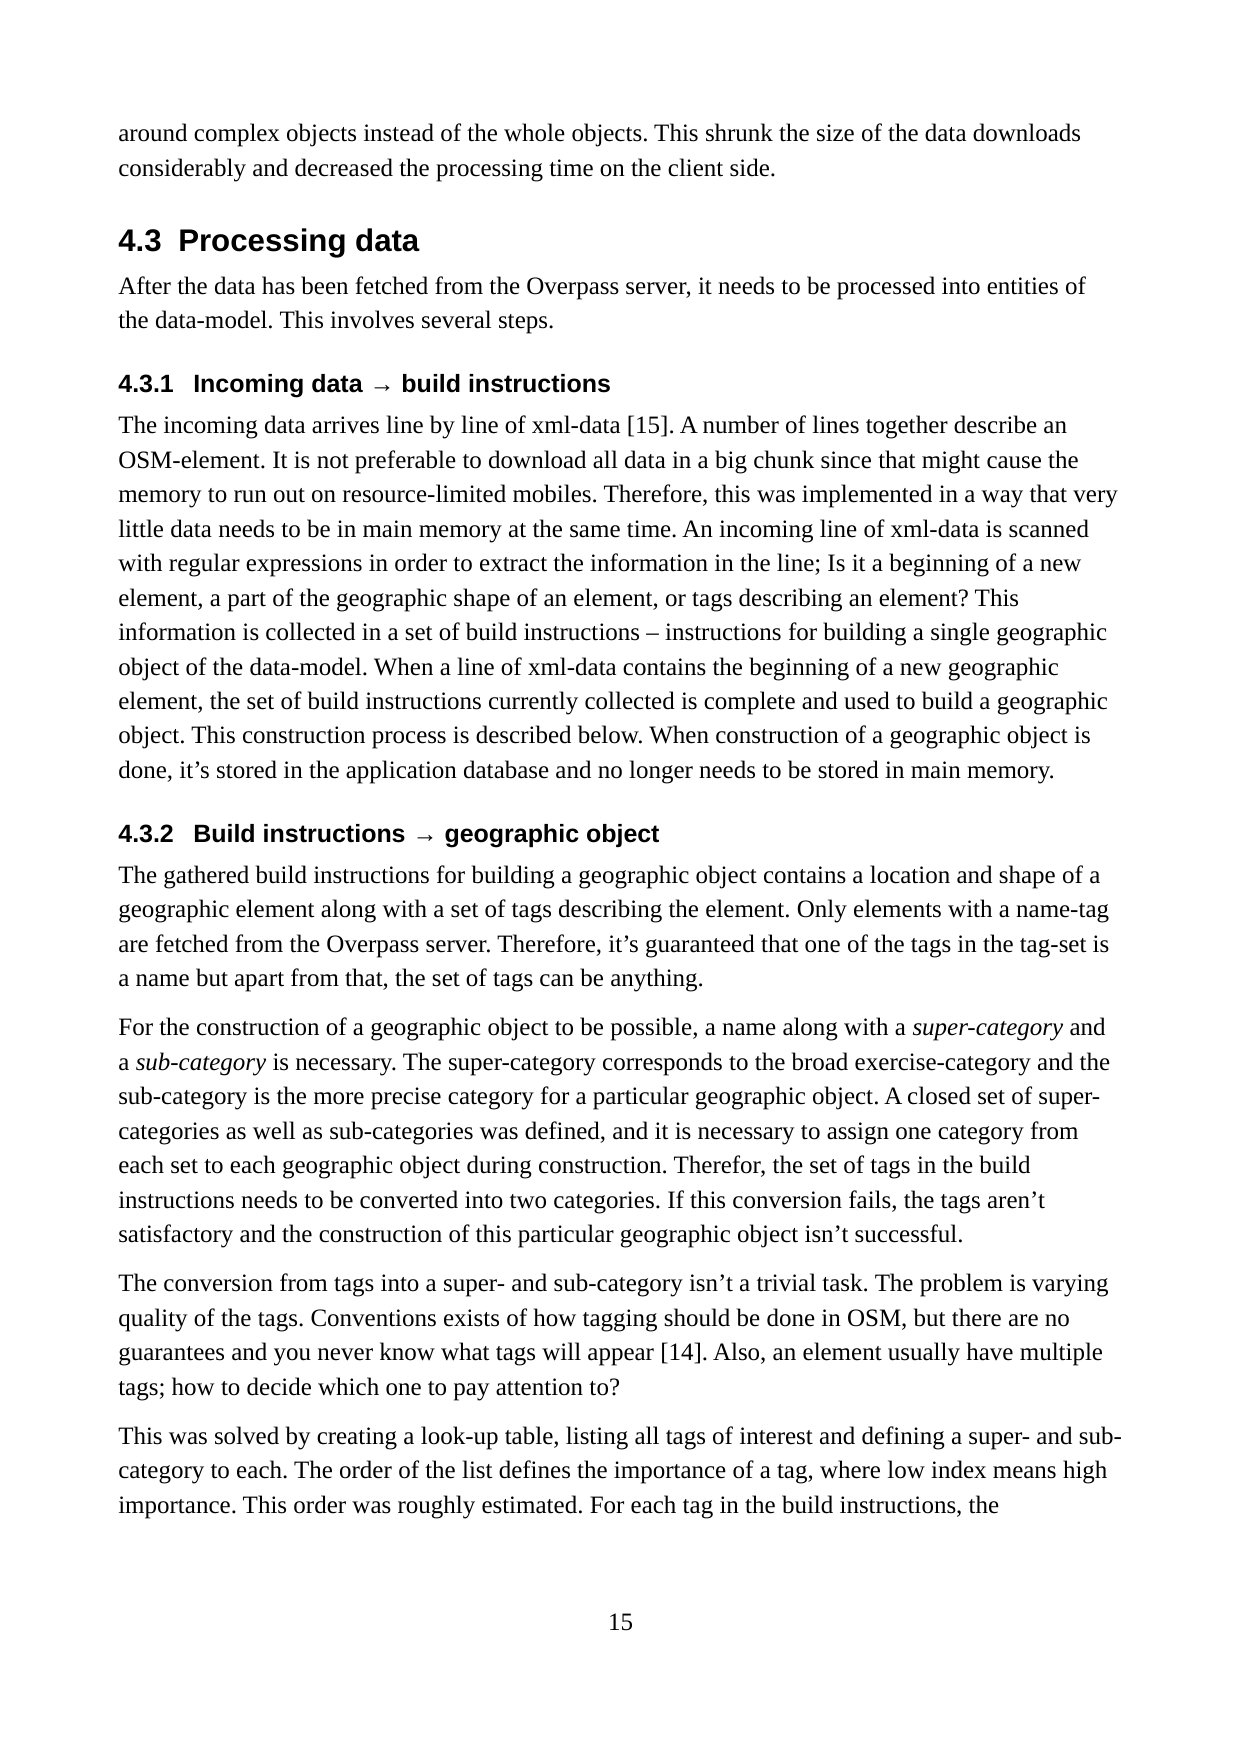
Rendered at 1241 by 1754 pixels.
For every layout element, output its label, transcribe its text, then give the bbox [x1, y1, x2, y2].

text The incoming data arrives line by line of xml-data [15]. A number of lines together describe an OSM-element. It is not preferable to download all data in a big chunk since that might cause the memory to run out on resource-limited mobiles. Therefore, this was implemented in a way that very little data needs to be in main memory at the same time. An incoming line of xml-data is scanned with regular expressions in order to extract the information in the line; Is it a beginning of a new element, a part of the geographic shape of an element, or tags describing an element? This information is collected in a set of build instructions – instructions for building a single geographic object of the data-model. When a line of xml-data contains the beginning of a new geographic element, the set of build instructions currently collected is complete and used to build a geographic object. This construction process is described below. When construction of a geographic object is done, it’s stored in the application database and no longer needs to be stored in main memory. [118, 410, 1122, 784]
text After the data has been fetched from the Overpass server, it needs to be processed into entities of the data-model. This involves several steps. [118, 271, 1122, 334]
text The gathered build instructions for building a geographic object contains a location and shape of a geographic element along with a set of tags describing the element. Only elements with a name-tag are fetched from the Overpass server. Therefore, it’s guaranteed that one of the tags in the tag-set is a name but apart from that, the set of tags can be anything. [118, 860, 1122, 992]
subtitle Processing data [118, 222, 1122, 258]
text For the construction of a geographic object to be possible, a name along with a super-category and a sub-category is necessary. The super-category corresponds to the broad exercise-category and the sub-category is the more precise category for a particular geographic object. A closed set of super-categories as well as sub-categories was defined, and it is necessary to assign one category from each set to each geographic object during construction. Therefor, the set of tags in the build instructions needs to be converted into two categories. If this conversion fails, the tags aren’t satisfactory and the construction of this particular geographic object isn’t successful. [118, 1012, 1122, 1248]
text This was solved by creating a look-up table, listing all tags of interest and defining a super- and sub-category to each. The order of the list defines the importance of a tag, where low index means high importance. This order was roughly estimated. For each tag in the build instructions, the [118, 1421, 1122, 1519]
subtitle Build instructions → geographic object [118, 819, 1122, 847]
text around complex objects instead of the whole objects. This shrunk the size of the data downloads considerably and decreased the processing time on the client side. [118, 118, 1122, 181]
text The conversion from tags into a super- and sub-category isn’t a trivial task. The problem is varying quality of the tags. Conventions exists of how tagging should be done in OSM, but there are no guarantees and you never know what tags will appear [14]. Also, an element usually have multiple tags; how to decide which one to pay attention to? [118, 1268, 1122, 1401]
subtitle Incoming data → build instructions [118, 369, 1122, 398]
